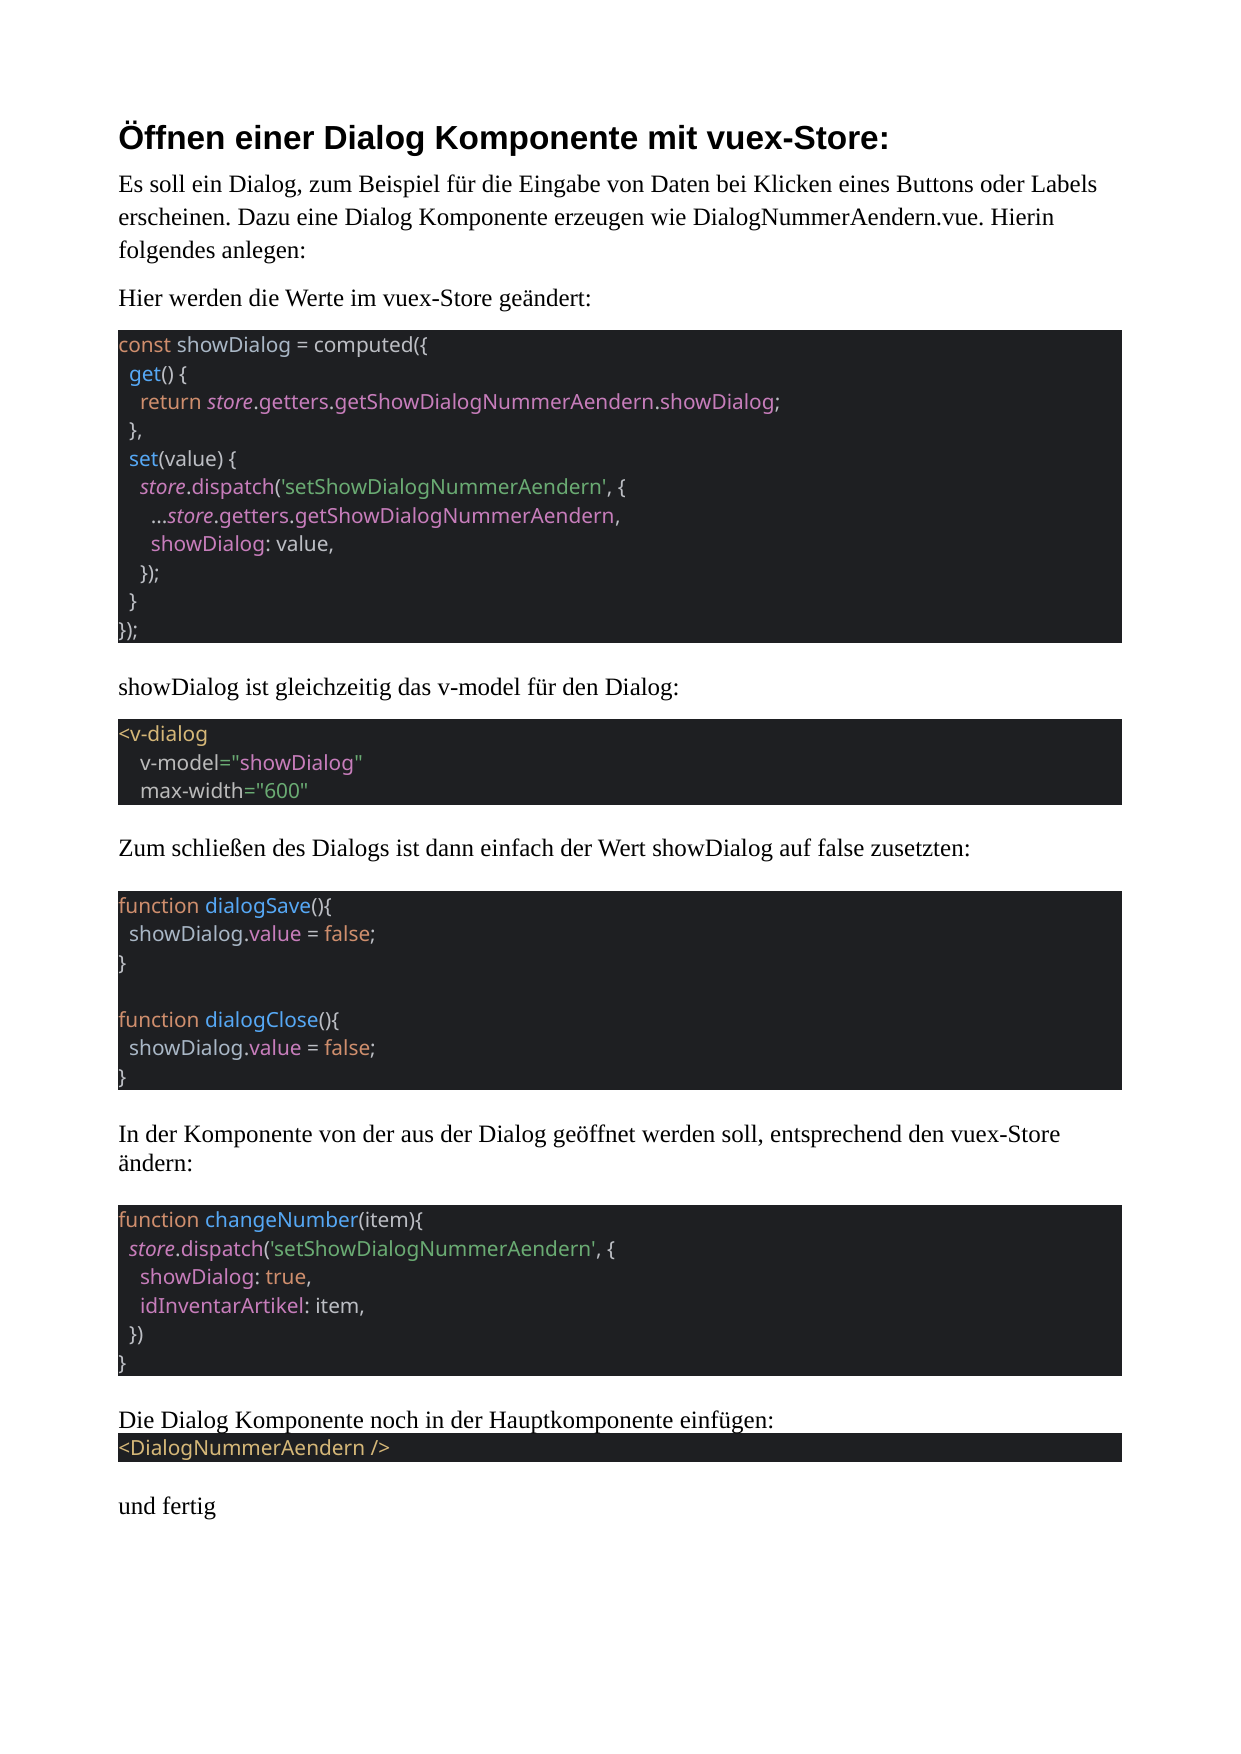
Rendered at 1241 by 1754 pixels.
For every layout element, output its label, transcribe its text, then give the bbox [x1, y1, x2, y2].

subtitle Öffnen einer Dialog Komponente mit vuex-Store: [118, 118, 1122, 157]
text const showDialog = computed({ get() { return store.getters.getShowDialogNummerAendern.showDialog; }, set(value) { store.dispatch('setShowDialogNummerAendern', { ...store.getters.getShowDialogNummerAendern, showDialog: value, }); } }); [118, 330, 1122, 643]
text Die Dialog Komponente noch in der Hauptkomponente einfügen: [118, 1405, 1122, 1433]
text In der Komponente von der aus der Dialog geöffnet werden soll, entsprechend den vuex-Store ändern: [118, 1119, 1122, 1177]
text <DialogNummerAendern /> [118, 1433, 1122, 1462]
text Es soll ein Dialog, zum Beispiel für die Eingabe von Daten bei Klicken eines Buttons oder Labels erscheinen. Dazu eine Dialog Komponente erzeugen wie DialogNummerAendern.vue. Hierin folgendes anlegen: [118, 169, 1122, 264]
text showDialog ist gleichzeitig das v-model für den Dialog: [118, 672, 1122, 701]
text und fertig [118, 1491, 1122, 1519]
text function changeNumber(item){ store.dispatch('setShowDialogNummerAendern', { showDialog: true, idInventarArtikel: item, }) } [118, 1205, 1122, 1376]
text function dialogSave(){ showDialog.value = false; } function dialogClose(){ showDialog.value = false; } [118, 891, 1122, 1090]
text Zum schließen des Dialogs ist dann einfach der Wert showDialog auf false zusetzten: [118, 833, 1122, 862]
text Hier werden die Werte im vuex-Store geändert: [118, 283, 1122, 311]
text <v-dialog v-model="showDialog" max-width="600" [118, 719, 1122, 805]
